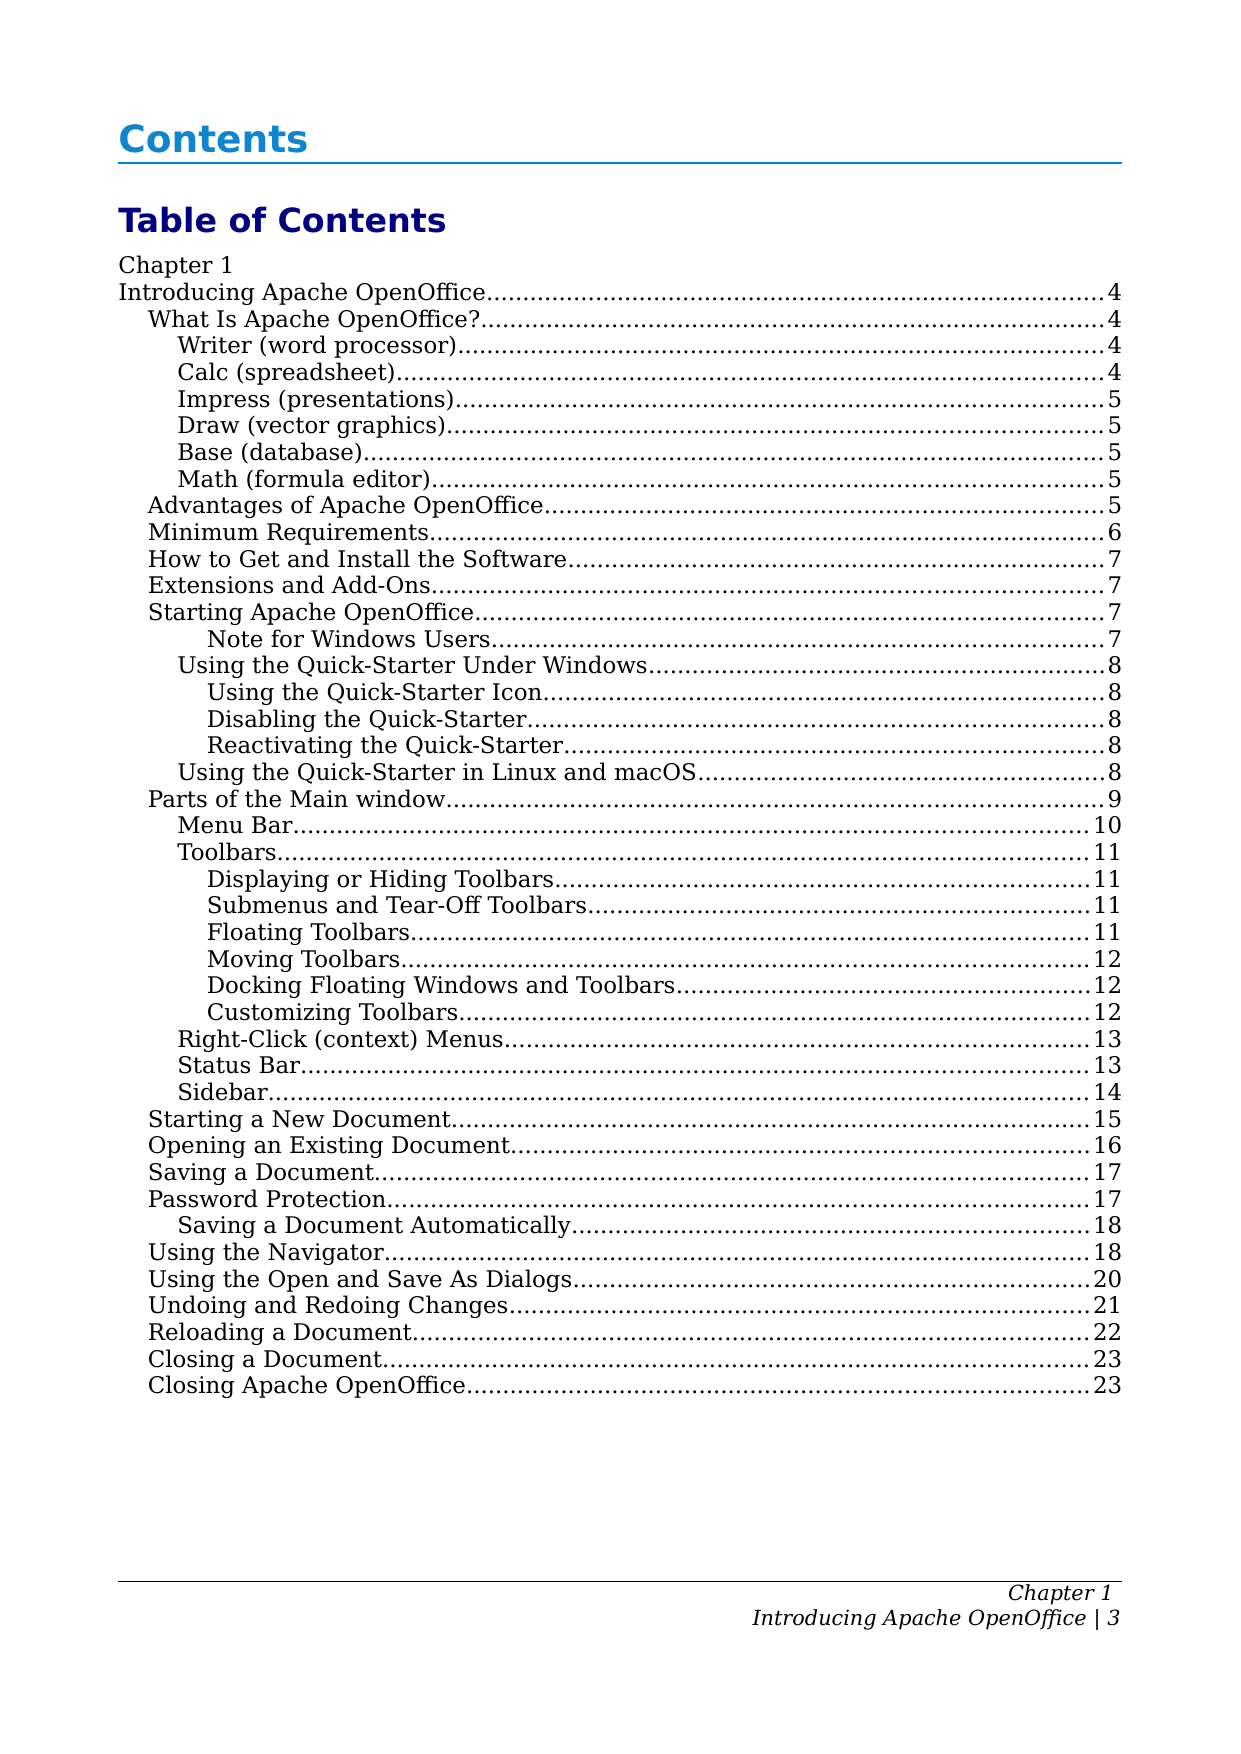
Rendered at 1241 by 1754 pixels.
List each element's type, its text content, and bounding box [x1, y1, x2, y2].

text Saving a Document Automatically 18 [177, 1213, 1122, 1239]
text Opening an Existing Document 16 [148, 1133, 1122, 1159]
text Calc (spreadsheet) 4 [177, 359, 1122, 386]
text Writer (word processor) 4 [177, 333, 1122, 359]
text Note for Windows Users 7 [207, 626, 1122, 653]
text Reactivating the Quick-Starter 8 [207, 733, 1122, 759]
text Chapter 1 Introducing Apache OpenOffice 4 [118, 253, 1122, 306]
text Password Protection 17 [148, 1186, 1122, 1213]
text Closing Apache OpenOffice 23 [148, 1373, 1122, 1399]
text Sidebar 14 [177, 1079, 1122, 1106]
text How to Get and Install the Software 7 [148, 546, 1122, 573]
text Parts of the Main window 9 [148, 786, 1122, 813]
text Closing a Document 23 [148, 1346, 1122, 1373]
text Math (formula editor) 5 [177, 466, 1122, 493]
text Starting a New Document 15 [148, 1106, 1122, 1133]
text Docking Floating Windows and Toolbars 12 [207, 973, 1122, 999]
text Floating Toolbars 11 [207, 919, 1122, 946]
text Undoing and Redoing Changes 21 [148, 1293, 1122, 1319]
text Draw (vector graphics) 5 [177, 413, 1122, 439]
text Extensions and Add-Ons 7 [148, 573, 1122, 599]
text Advantages of Apache OpenOffice 5 [148, 493, 1122, 519]
text Menu Bar 10 [177, 813, 1122, 839]
text Right-Click (context) Menus 13 [177, 1026, 1122, 1053]
text Customizing Toolbars 12 [207, 999, 1122, 1026]
text Submenus and Tear-Off Toolbars 11 [207, 893, 1122, 919]
subtitle Table of Contents [118, 201, 1122, 240]
text Displaying or Hiding Toolbars 11 [207, 866, 1122, 893]
text Impress (presentations) 5 [177, 386, 1122, 413]
text Using the Quick-Starter Icon 8 [207, 679, 1122, 706]
text Base (database) 5 [177, 439, 1122, 466]
text Using the Quick-Starter in Linux and macOS 8 [177, 759, 1122, 786]
text Using the Navigator 18 [148, 1239, 1122, 1266]
text Reloading a Document 22 [148, 1319, 1122, 1346]
text Minimum Requirements 6 [148, 519, 1122, 546]
text Saving a Document 17 [148, 1159, 1122, 1186]
text Using the Quick-Starter Under Windows 8 [177, 653, 1122, 679]
text What Is Apache OpenOffice? 4 [148, 306, 1122, 333]
text Toolbars 11 [177, 839, 1122, 866]
text Moving Toolbars 12 [207, 946, 1122, 973]
text Using the Open and Save As Dialogs 20 [148, 1266, 1122, 1293]
text Starting Apache OpenOffice 7 [148, 599, 1122, 626]
text Contents [118, 118, 1122, 162]
text Disabling the Quick-Starter 8 [207, 706, 1122, 733]
text Status Bar 13 [177, 1053, 1122, 1079]
